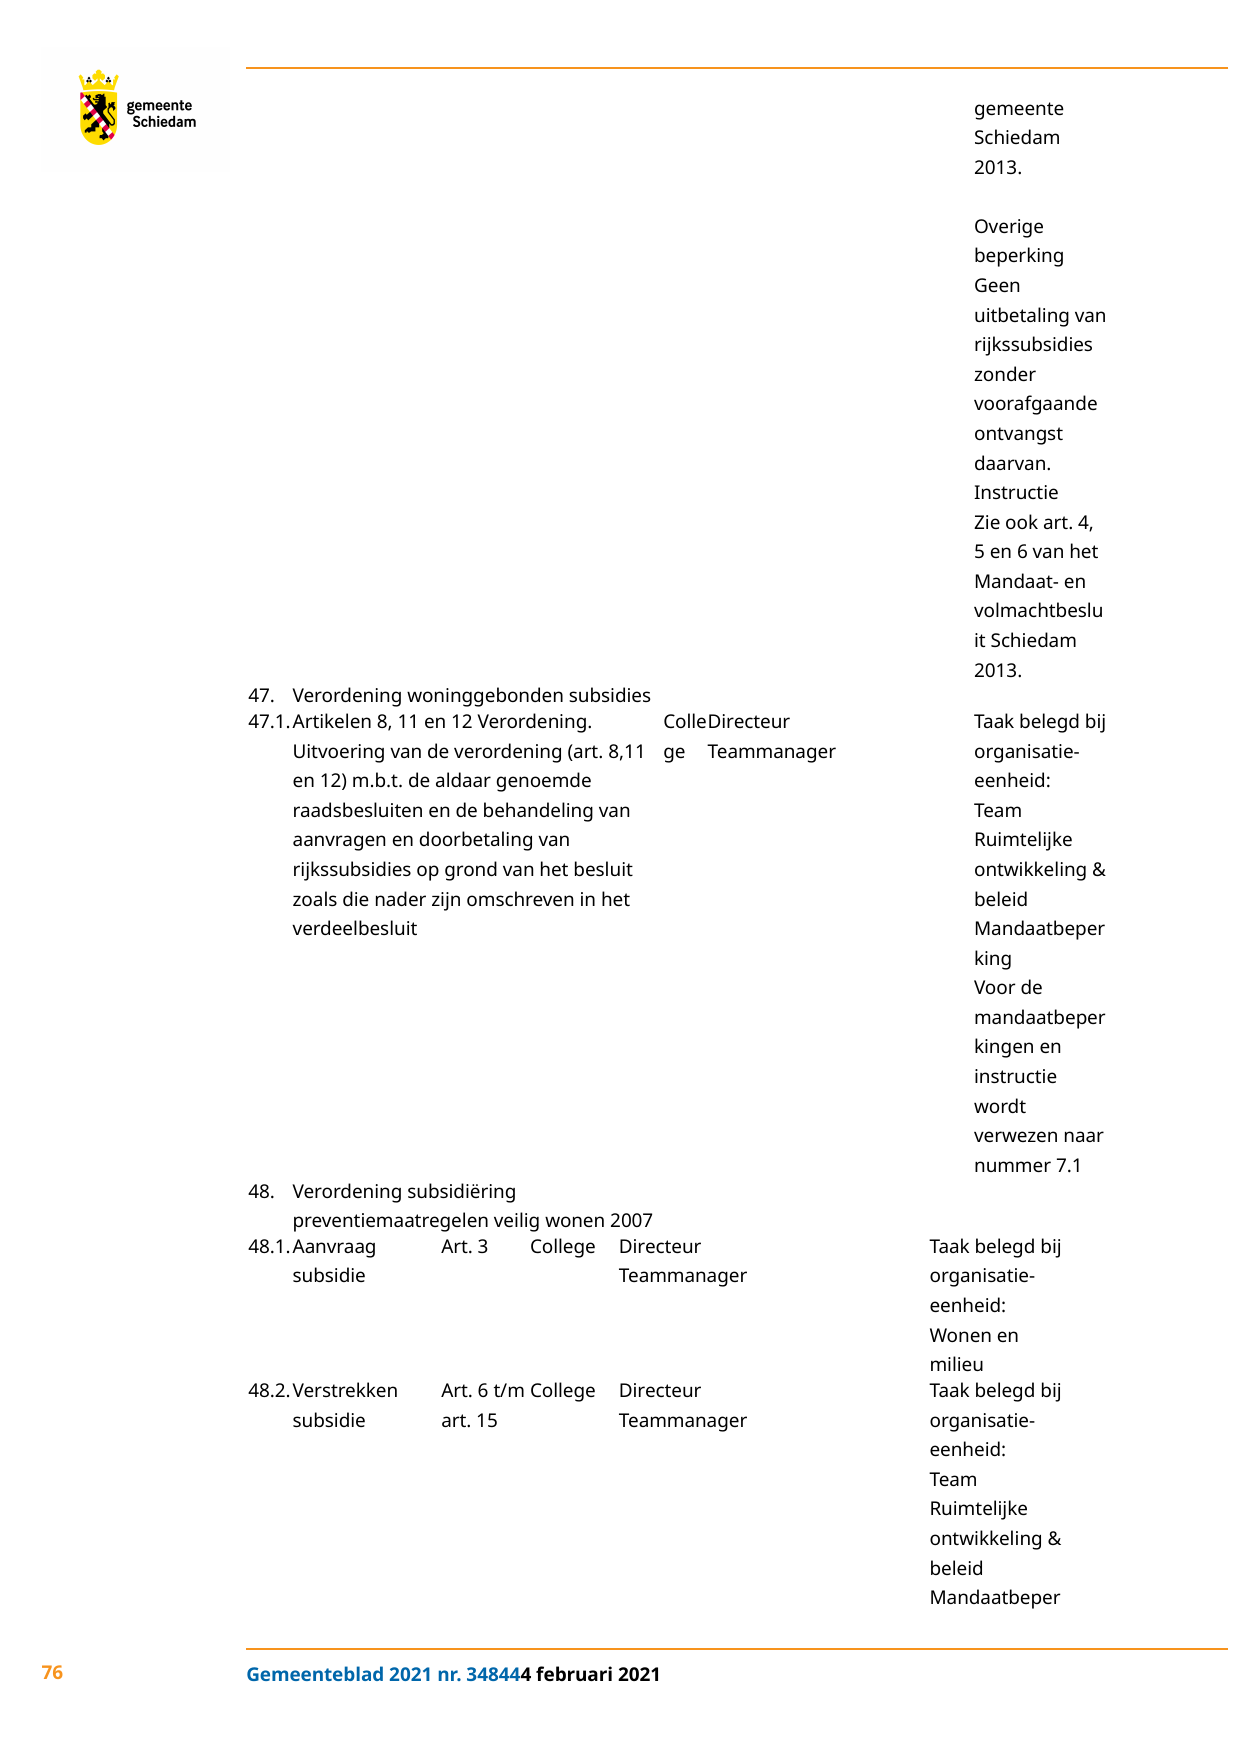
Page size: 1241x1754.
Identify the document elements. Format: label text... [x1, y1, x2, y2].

table_cell Taak belegd bij organisatie-eenheid: Wonen en milieu [929, 1233, 1063, 1377]
table_cell [841, 683, 974, 708]
table_cell Directeur Teammanager [619, 1233, 796, 1377]
table_cell Directeur Teammanager [619, 1377, 796, 1610]
table_cell Directeur Teammanager [708, 708, 841, 1178]
table_cell Artikelen 8, 11 en 12 Verordening. Uitvoering van de verordening (art. 8,11 en 12) m.b.t. de aldaar genoemde raadsbesluiten en de behandeling van aanvragen en doorbetaling van rijkssubsidies op grond van het besluit zoals die nader zijn omschreven in het verdeelbesluit [293, 708, 663, 1178]
table_cell [248, 95, 292, 683]
table_cell Verordening woninggebonden subsidies [293, 683, 663, 708]
table_cell Verstrekken subsidie [293, 1377, 441, 1610]
table_cell gemeente Schiedam 2013. Overige beperking Geen uitbetaling van rijkssubsidies zonder voorafgaande ontvangst daarvan. Instructie Zie ook art. 4, 5 en 6 van het Mandaat- en volmachtbesluit Schiedam 2013. [974, 95, 1107, 683]
table_cell Taak belegd bij organisatie-eenheid: Team Ruimtelijke ontwikkeling & beleid Mandaatbeperking Voor de mandaatbeperkingen en instructie wordt verwezen naar nummer 7.1 [974, 708, 1107, 1178]
table_cell 47.1. [248, 708, 292, 1178]
table_cell [663, 1178, 707, 1233]
table_cell Taak belegd bij organisatie-eenheid: Team Ruimtelijke ontwikkeling & beleid Mandaatbeper [929, 1377, 1063, 1610]
table_cell 48.2. [248, 1377, 292, 1610]
table_cell Verordening subsidiëring preventiemaatregelen veilig wonen 2007 [293, 1178, 663, 1233]
table_cell [974, 683, 1107, 708]
picture [41, 47, 231, 172]
table_cell [974, 1178, 1107, 1233]
table_cell [708, 683, 841, 708]
table_cell [663, 95, 707, 683]
table_cell College [530, 1377, 619, 1610]
table_cell [796, 1377, 929, 1610]
table_cell [841, 1178, 974, 1233]
table_cell 48.1. [248, 1233, 292, 1377]
table_cell Art. 3 [441, 1233, 530, 1377]
table_cell College [530, 1233, 619, 1377]
table_cell 47. [248, 683, 292, 708]
table_cell [293, 95, 663, 683]
table_cell [841, 95, 974, 683]
table_cell Aanvraag subsidie [293, 1233, 441, 1377]
table_cell [708, 1178, 841, 1233]
table_cell Art. 6 t/m art. 15 [441, 1377, 530, 1610]
table_cell [663, 683, 707, 708]
table_cell 48. [248, 1178, 292, 1233]
table_cell College [663, 708, 707, 1178]
table_cell [841, 708, 974, 1178]
table_cell [708, 95, 841, 683]
table_cell [796, 1233, 929, 1377]
